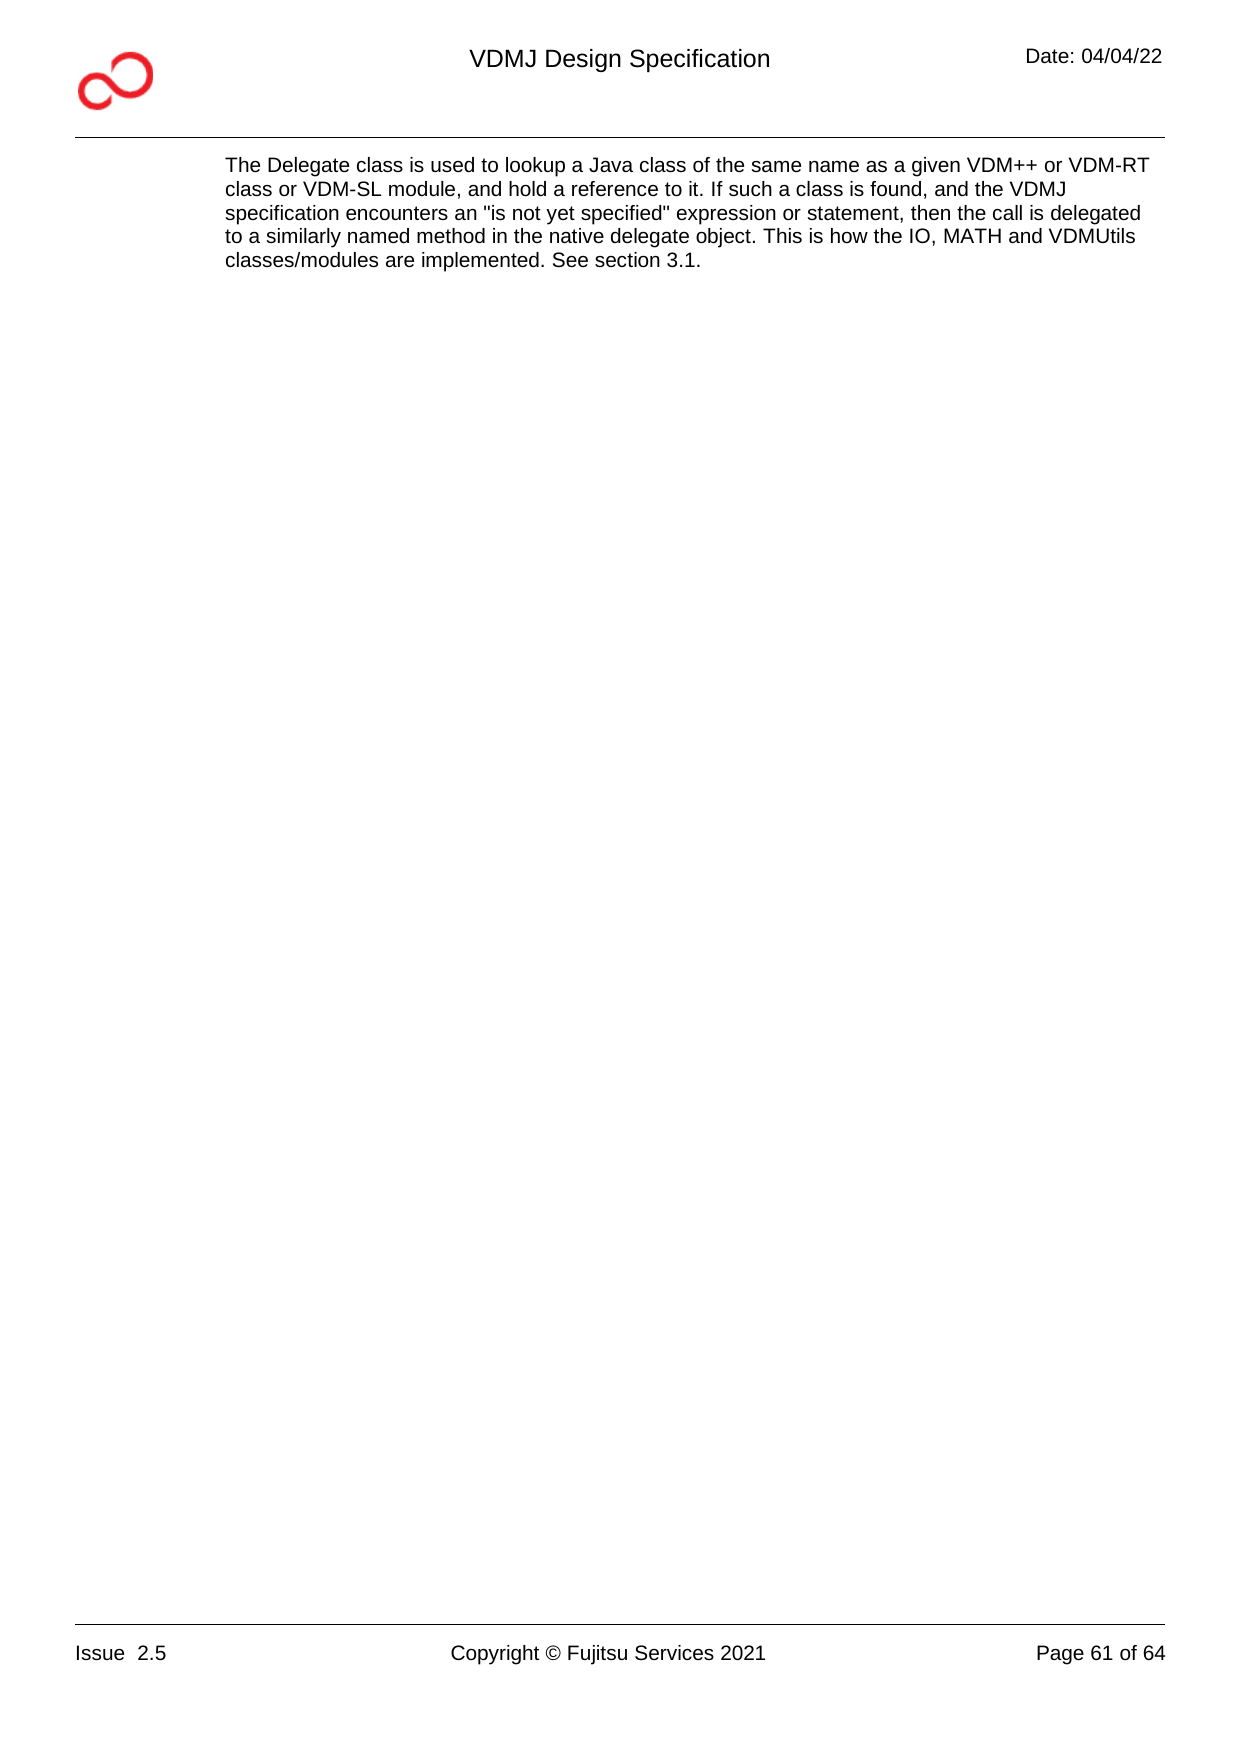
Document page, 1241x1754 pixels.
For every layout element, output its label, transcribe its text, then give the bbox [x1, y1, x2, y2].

text The Delegate class is used to lookup a Java class of the same name as a given VDM++ or VDM-RT class or VDM-SL module, and hold a reference to it. If such a class is found, and the VDMJ specification encounters an "is not yet specified" expression or statement, then the call is delegated to a similarly named method in the native delegate object. This is how the IO, MATH and VDMUtils classes/modules are implemented. See section 3.1. [225, 153, 1165, 273]
picture [78, 44, 153, 120]
